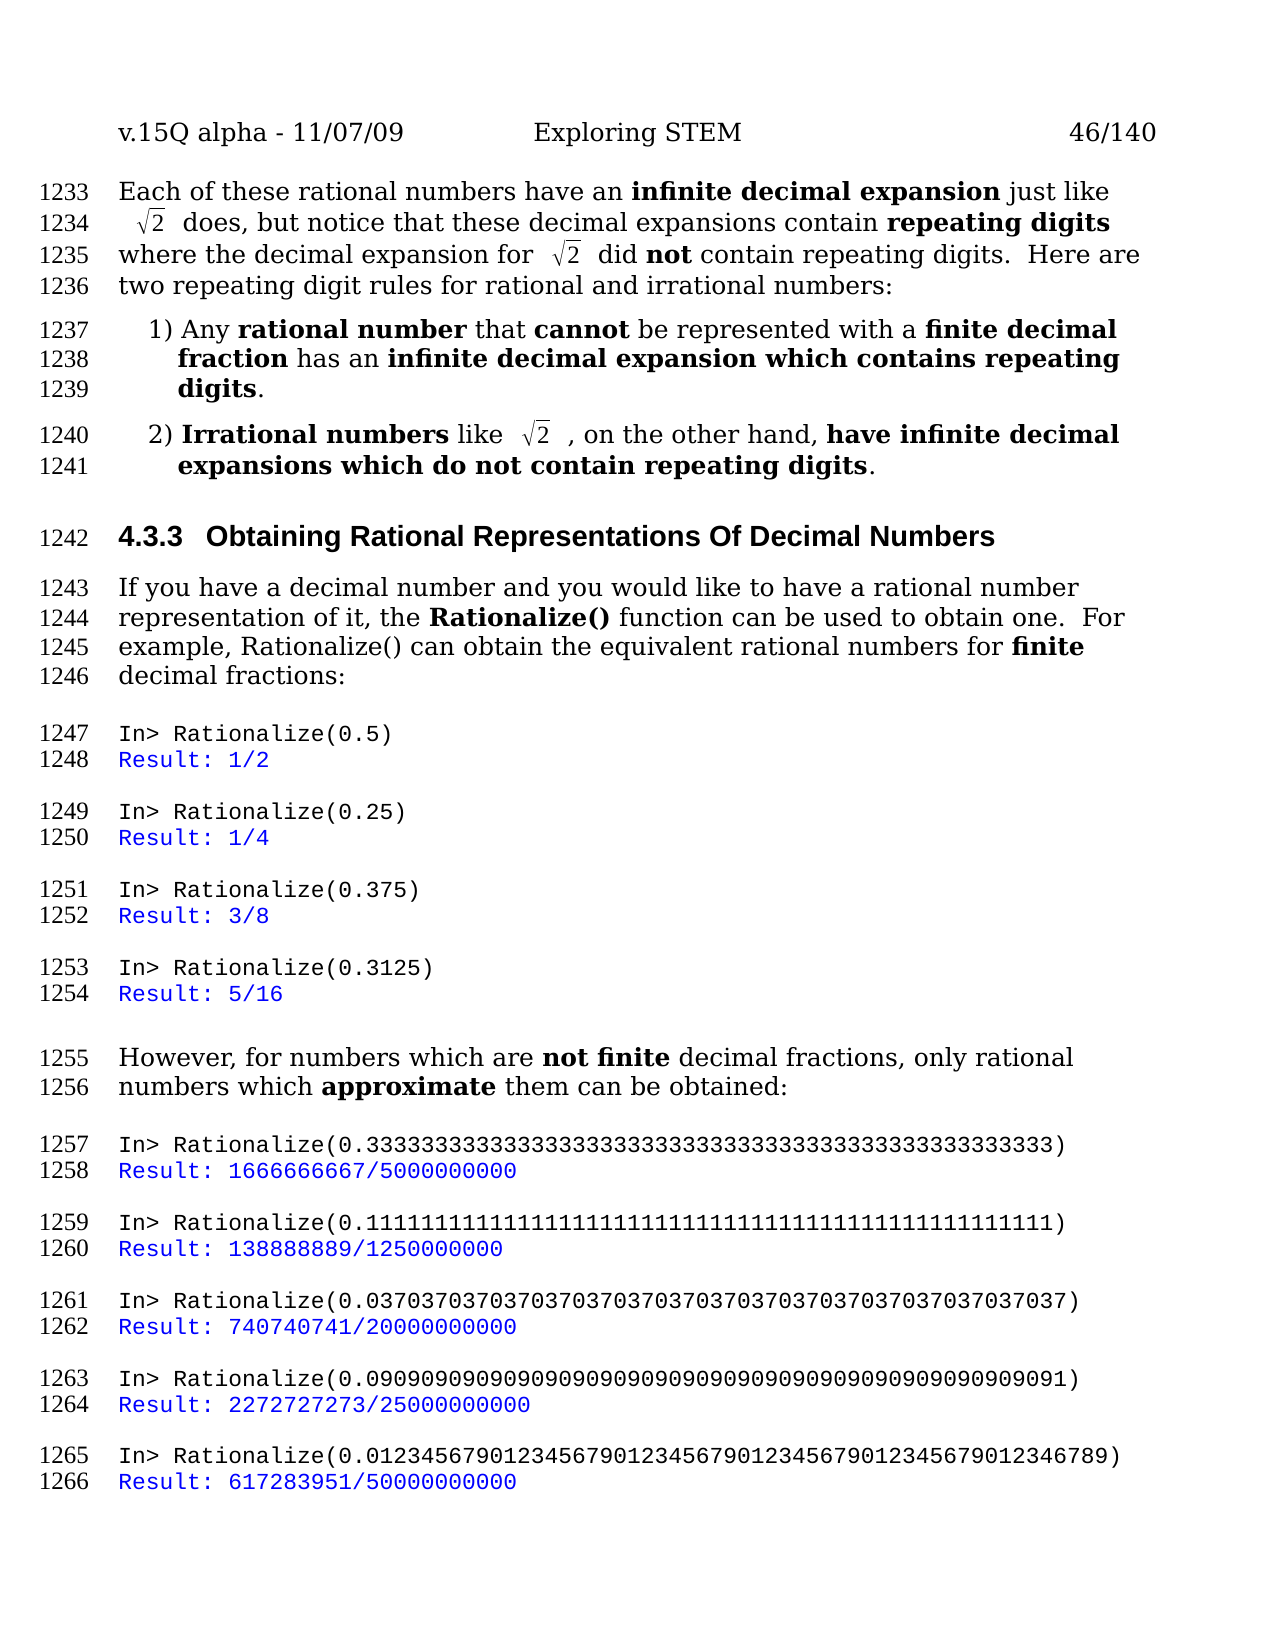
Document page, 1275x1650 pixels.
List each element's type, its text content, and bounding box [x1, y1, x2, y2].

text Each of these rational numbers have an infinite decimal expansion just likedoes, but notice that these decimal expansions contain repeating digits where the decimal expansion fordid not contain repeating digits. Here are two repeating digit rules for rational and irrational numbers: [118, 177, 1157, 300]
text Result: 5/16 [118, 982, 1157, 1008]
text Result: 740740741/20000000000 [118, 1315, 1157, 1341]
subtitle Obtaining Rational Representations Of Decimal Numbers [118, 519, 1157, 553]
text In> Rationalize(0.037037037037037037037037037037037037037037037037037) [118, 1289, 1157, 1315]
text Result: 138888889/1250000000 [118, 1237, 1157, 1263]
text In> Rationalize(0.375) [118, 878, 1157, 904]
text In> Rationalize(0.090909090909090909090909090909090909090909090909091) [118, 1367, 1157, 1393]
text If you have a decimal number and you would like to have a rational number representation of it, the Rationalize() function can be used to obtain one. For example, Rationalize() can obtain the equivalent rational numbers for finite decimal fractions: [118, 573, 1157, 691]
text Result: 1666666667/5000000000 [118, 1159, 1157, 1185]
text In> Rationalize(0.33333333333333333333333333333333333333333333333333) [118, 1133, 1157, 1159]
text Result: 1/4 [118, 826, 1157, 852]
text However, for numbers which are not finite decimal fractions, only rational numbers which approximate them can be obtained: [118, 1043, 1157, 1102]
text Result: 1/2 [118, 748, 1157, 774]
text 2) Irrational numbers like, on the other hand, have infinite decimal expansions which do not contain repeating digits. [148, 418, 1157, 480]
text In> Rationalize(0.11111111111111111111111111111111111111111111111111) [118, 1211, 1157, 1237]
text Result: 617283951/50000000000 [118, 1471, 1157, 1497]
text In> Rationalize(0.3125) [118, 956, 1157, 982]
text In> Rationalize(0.012345679012345679012345679012345679012345679012346789) [118, 1445, 1157, 1471]
text Result: 2272727273/25000000000 [118, 1393, 1157, 1419]
text In> Rationalize(0.25) [118, 800, 1157, 826]
text Result: 3/8 [118, 904, 1157, 930]
text In> Rationalize(0.5) [118, 723, 1157, 748]
text 1) Any rational number that cannot be represented with a finite decimal fraction has an infinite decimal expansion which contains repeating digits. [148, 315, 1157, 403]
